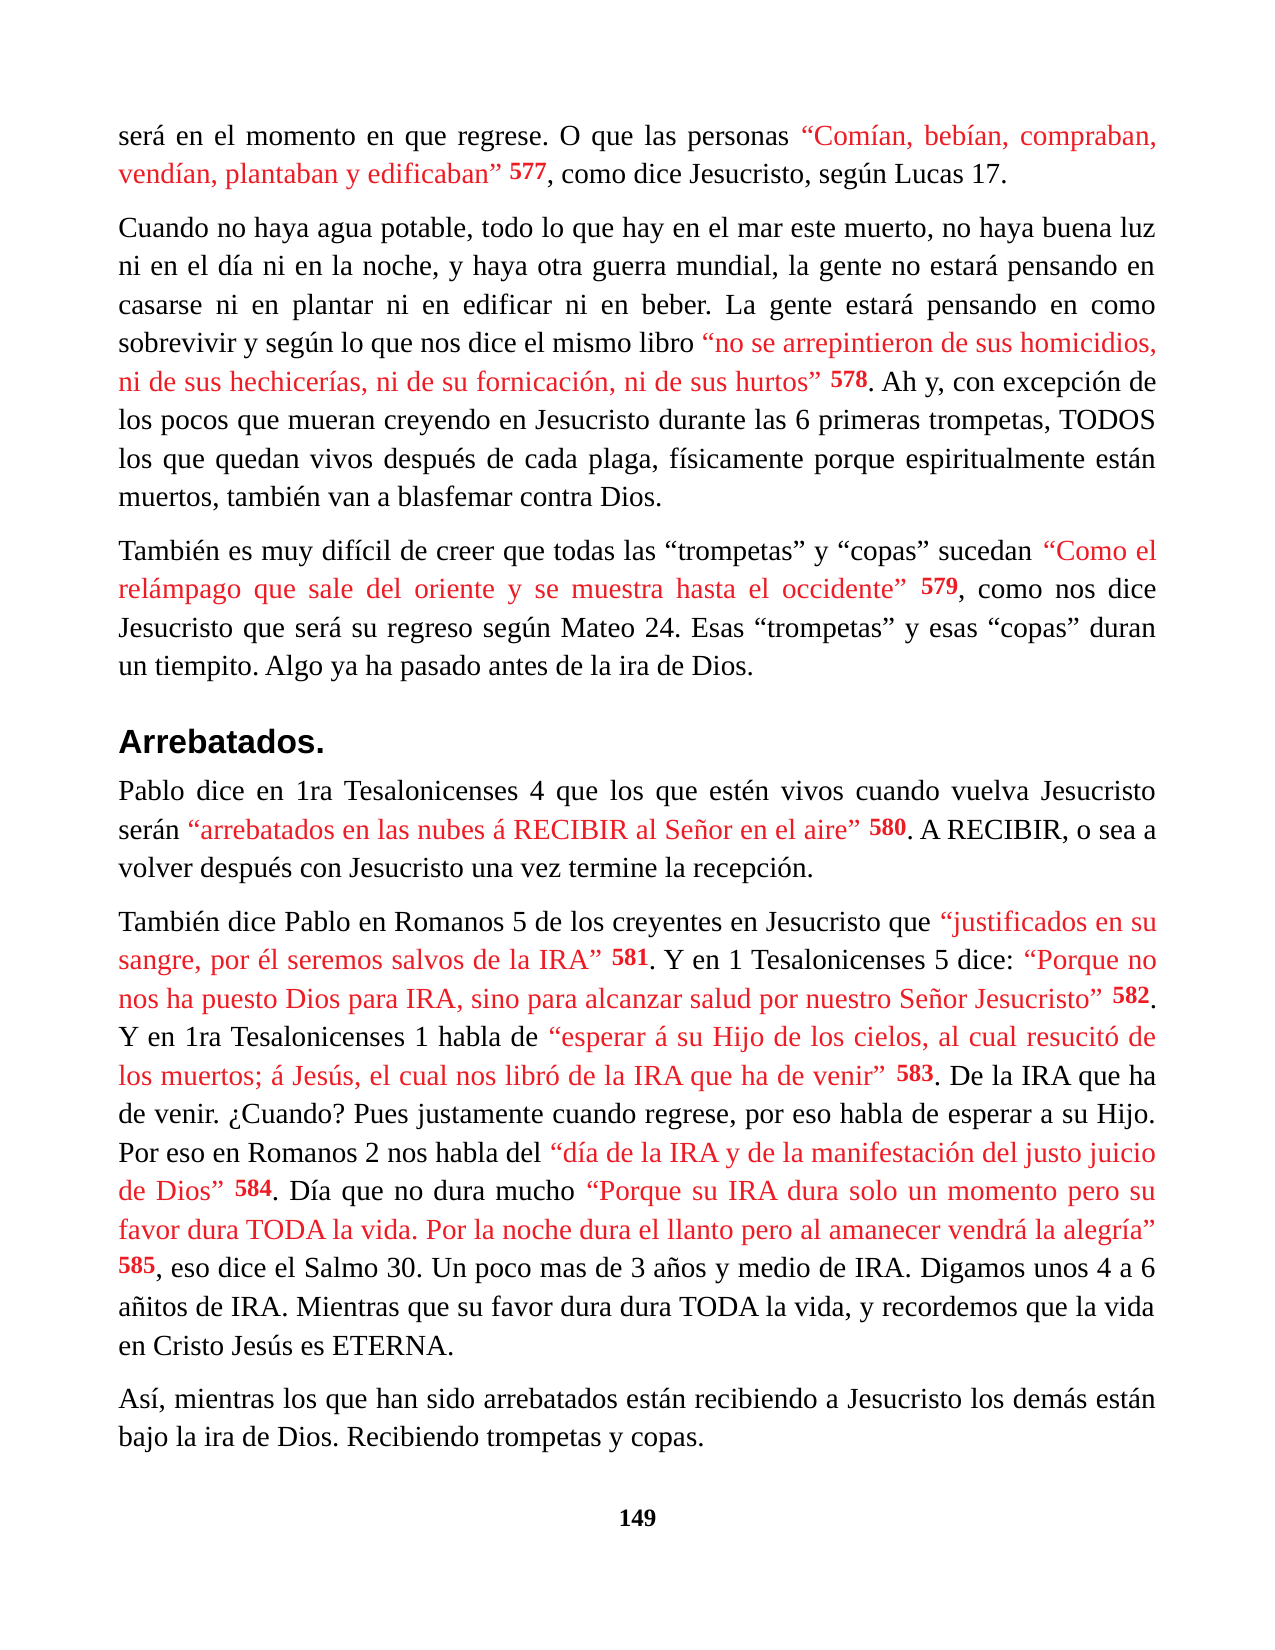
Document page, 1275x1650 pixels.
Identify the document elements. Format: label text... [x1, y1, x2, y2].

text Pablo dice en 1ra Tesalonicenses 4 que los que estén vivos cuando vuelva Jesucristo serán “arrebatados en las nubes á RECIBIR al Señor en el aire” . A RECIBIR, o sea a volver después con Jesucristo una vez termine la recepción. [118, 773, 1157, 884]
text Cuando no haya agua potable, todo lo que hay en el mar este muerto, no haya buena luz ni en el día ni en la noche, y haya otra guerra mundial, la gente no estará pensando en casarse ni en plantar ni en edificar ni en beber. La gente estará pensando en como sobrevivir y según lo que nos dice el mismo libro “no se arrepintieron de sus homicidios, ni de sus hechicerías, ni de su fornicación, ni de sus hurtos” . Ah y, con excepción de los pocos que mueran creyendo en Jesucristo durante las 6 primeras trompetas, TODOS los que quedan vivos después de cada plaga, físicamente porque espiritualmente están muertos, también van a blasfemar contra Dios. [118, 210, 1157, 513]
text Así, mientras los que han sido arrebatados están recibiendo a Jesucristo los demás están bajo la ira de Dios. Recibiendo trompetas y copas. [118, 1381, 1157, 1453]
text También dice Pablo en Romanos 5 de los creyentes en Jesucristo que “justificados en su sangre, por él seremos salvos de la IRA” . Y en 1 Tesalonicenses 5 dice: “Porque no nos ha puesto Dios para IRA, sino para alcanzar salud por nuestro Señor Jesucristo” . Y en 1ra Tesalonicenses 1 habla de “esperar á su Hijo de los cielos, al cual resucitó de los muertos; á Jesús, el cual nos libró de la IRA que ha de venir” . De la IRA que ha de venir. ¿Cuando? Pues justamente cuando regrese, por eso habla de esperar a su Hijo. Por eso en Romanos 2 nos habla del “día de la IRA y de la manifestación del justo juicio de Dios” . Día que no dura mucho “Porque su IRA dura solo un momento pero su favor dura TODA la vida. Por la noche dura el llanto pero al amanecer vendrá la alegría” , eso dice el Salmo 30. Un poco mas de 3 años y medio de IRA. Digamos unos 4 a 6 añitos de IRA. Mientras que su favor dura dura TODA la vida, y recordemos que la vida en Cristo Jesús es ETERNA. [118, 904, 1157, 1361]
text será en el momento en que regrese. O que las personas “Comían, bebían, compraban, vendían, plantaban y edificaban” , como dice Jesucristo, según Lucas 17. [118, 118, 1157, 190]
text También es muy difícil de creer que todas las “trompetas” y “copas” sucedan “Como el relámpago que sale del oriente y se muestra hasta el occidente” , como nos dice Jesucristo que será su regreso según Mateo 24. Esas “trompetas” y esas “copas” duran un tiempito. Algo ya ha pasado antes de la ira de Dios. [118, 533, 1157, 682]
subtitle Arrebatados. [118, 722, 1157, 761]
